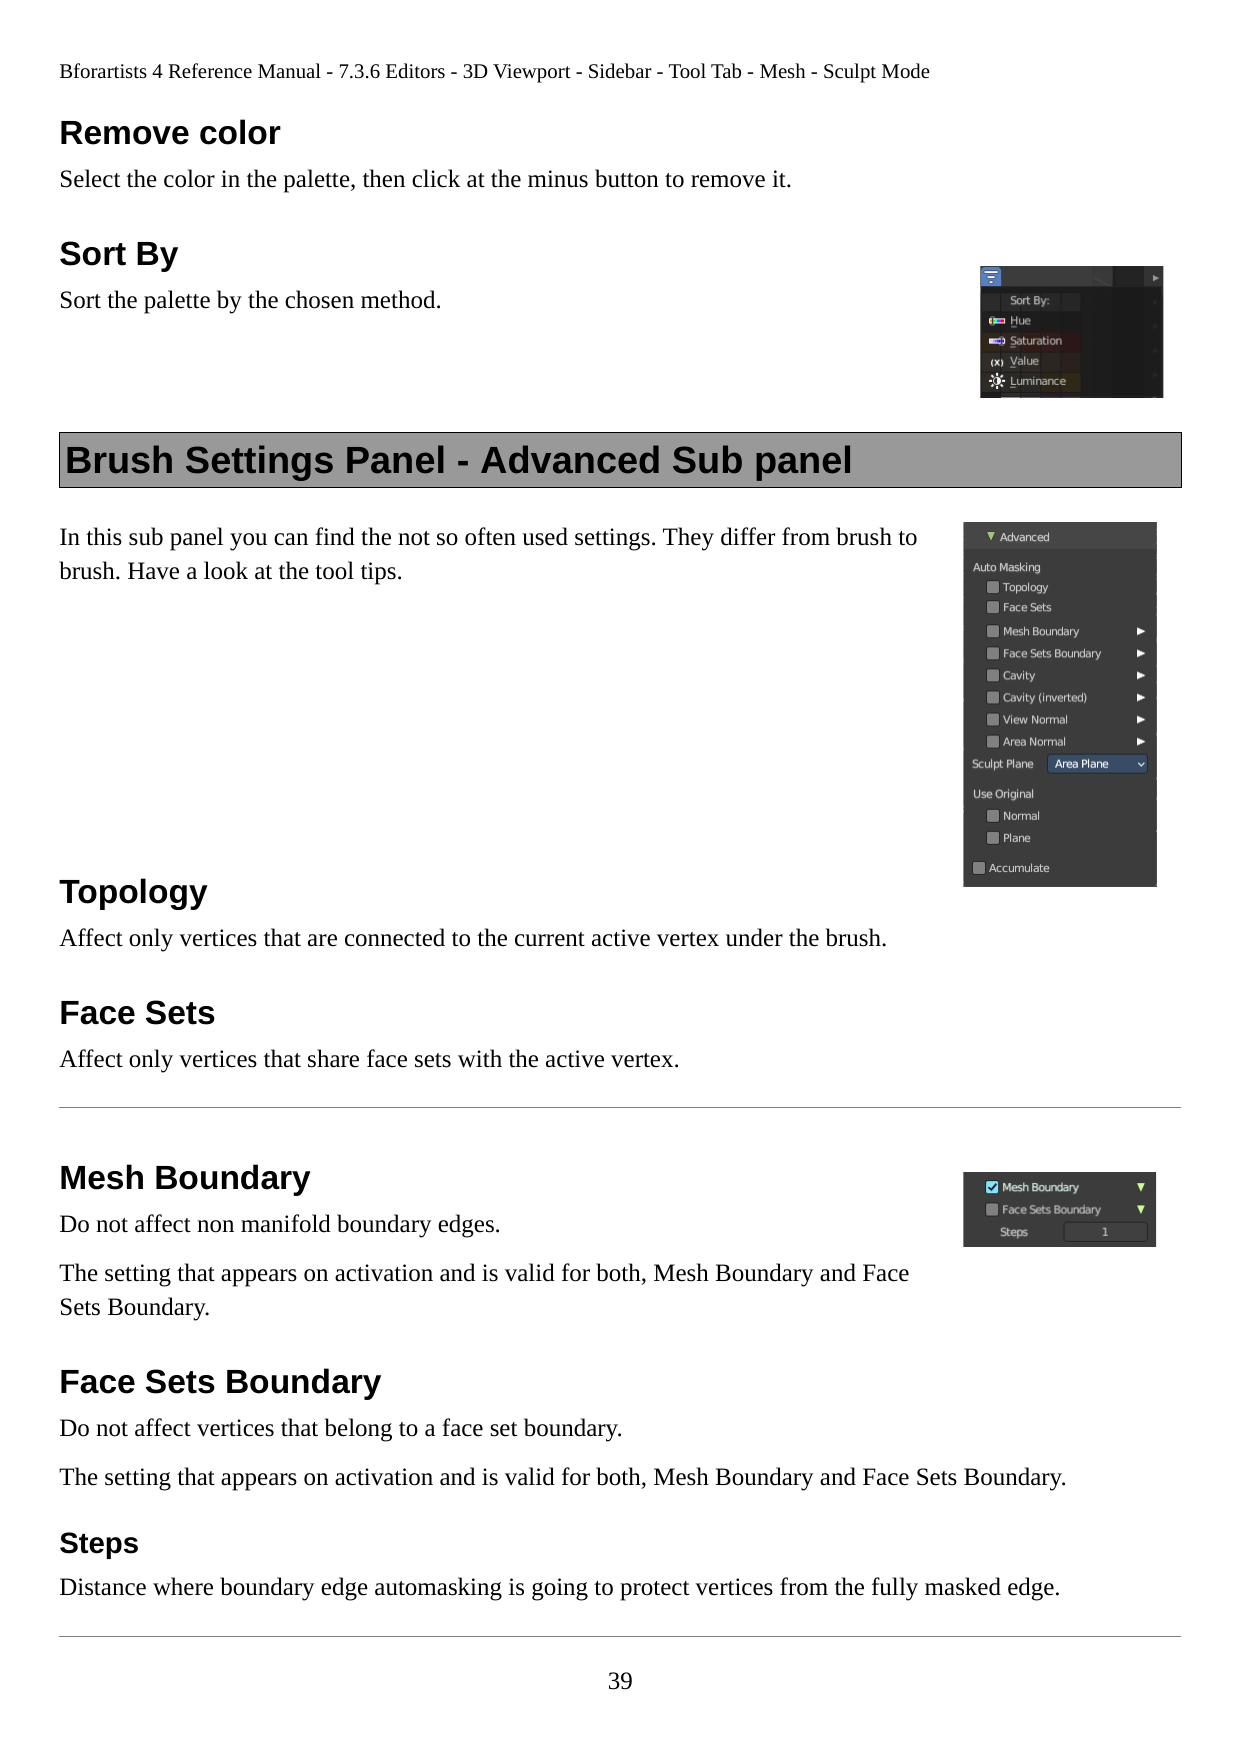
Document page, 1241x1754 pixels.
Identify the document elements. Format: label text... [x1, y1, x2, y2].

text Affect only vertices that share face sets with the active vertex. [59, 1044, 1181, 1072]
picture [963, 1172, 1157, 1247]
text Distance where boundary edge automasking is going to protect vertices from the fully masked edge. [59, 1572, 1181, 1601]
subtitle Remove color [59, 113, 1181, 151]
subtitle Face Sets [59, 992, 1181, 1031]
table_header Brush Settings Panel - Advanced Sub panel [60, 433, 1181, 487]
text Select the color in the palette, then click at the minus button to remove it. [59, 164, 1181, 192]
picture [963, 522, 1157, 887]
subtitle Face Sets Boundary [59, 1362, 1181, 1401]
picture [980, 266, 1164, 398]
text In this sub panel you can find the not so often used settings. They differ from brush to brush. Have a look at the tool tips. [59, 488, 1181, 585]
text Do not affect non manifold boundary edges. [59, 1209, 963, 1238]
text The setting that appears on activation and is valid for both, Mesh Boundary and Face Sets Boundary. [59, 1462, 1181, 1491]
subtitle Topology [59, 871, 1181, 910]
subtitle Steps [59, 1526, 1181, 1560]
subtitle Mesh Boundary [59, 1158, 1181, 1196]
subtitle Sort By [59, 234, 1181, 272]
text The setting that appears on activation and is valid for both, Mesh Boundary and Face Sets Boundary. [59, 1258, 1181, 1321]
text Affect only vertices that are connected to the current active vertex under the brush. [59, 923, 1181, 951]
text Sort the palette by the chosen method. [59, 285, 980, 313]
text Do not affect vertices that belong to a face set boundary. [59, 1413, 1181, 1442]
